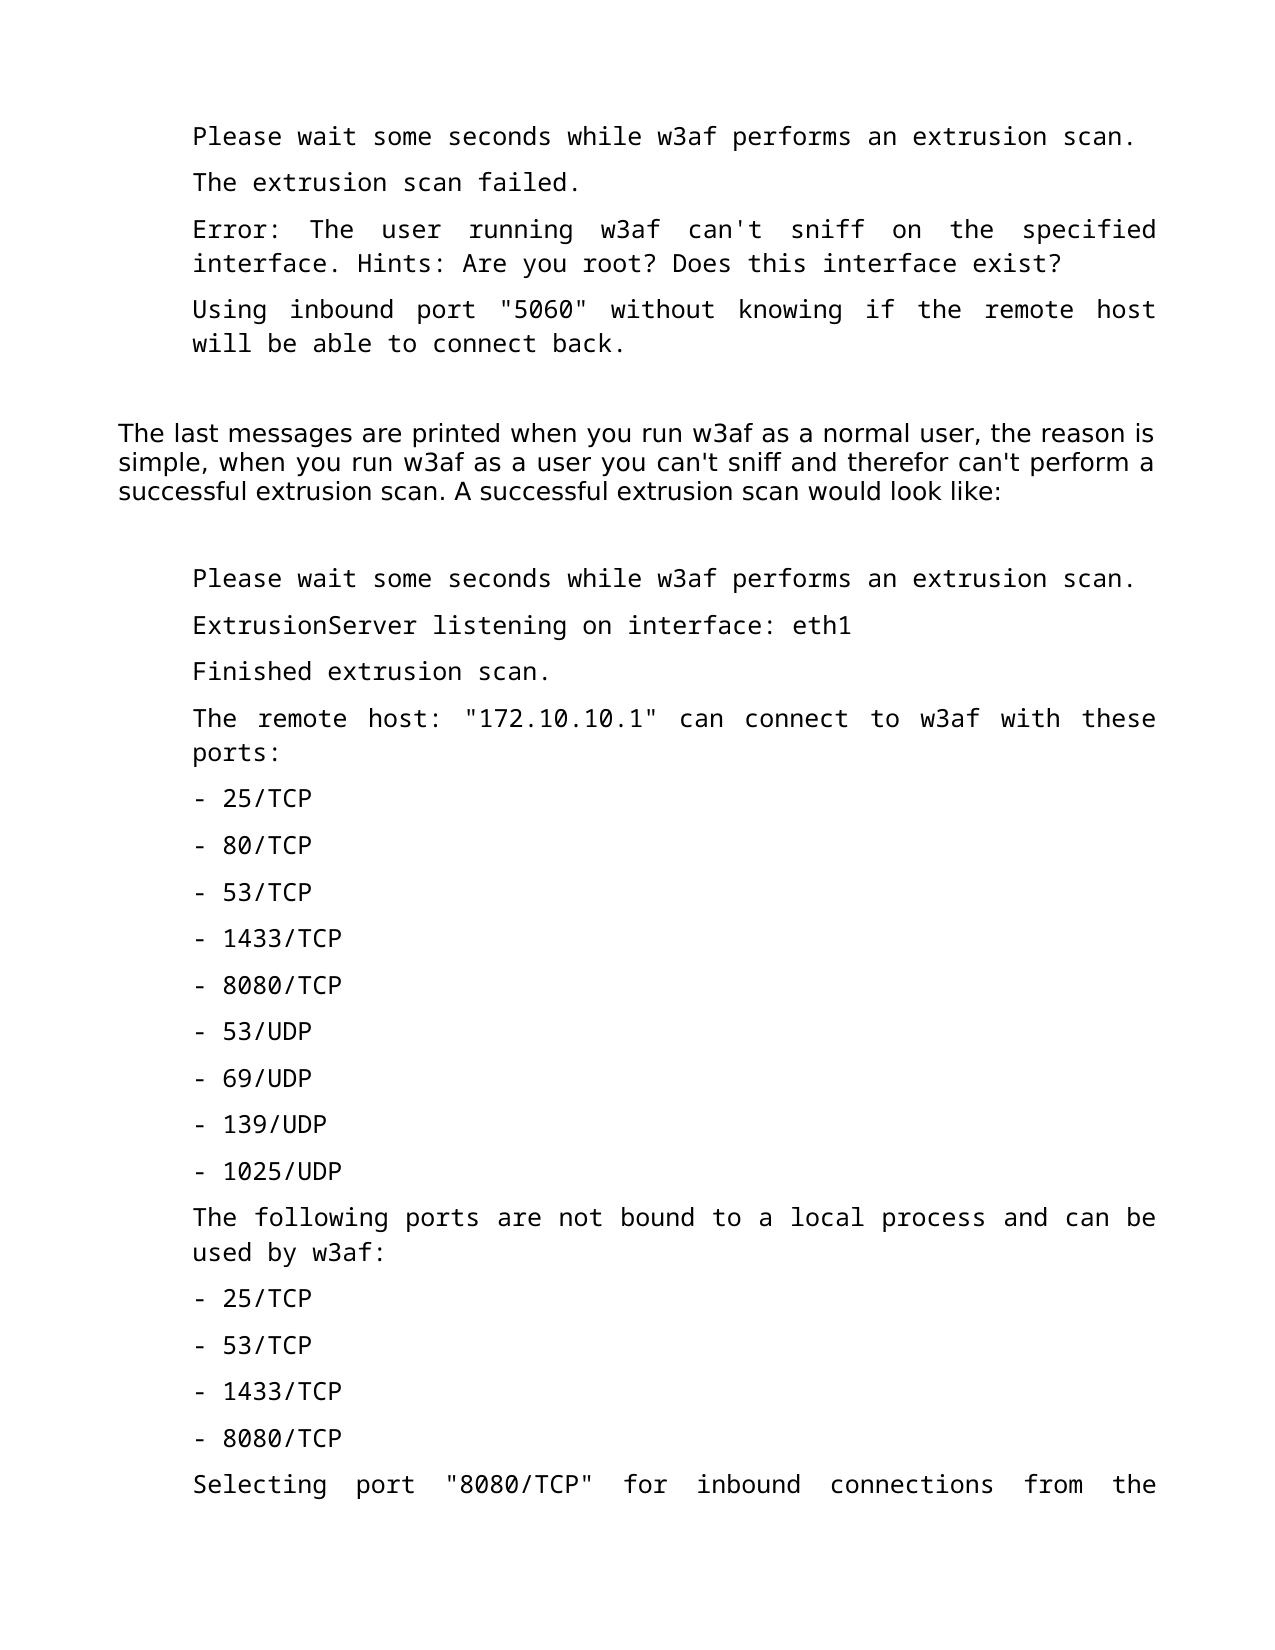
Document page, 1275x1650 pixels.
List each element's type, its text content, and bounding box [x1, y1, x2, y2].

text Error: The user running w3af can't sniff on the specified interface. Hints: Are you root? Does this interface exist? [192, 211, 1157, 279]
text - 1433/TCP [192, 921, 1157, 955]
text - 53/UDP [192, 1014, 1157, 1048]
text - 139/UDP [192, 1107, 1157, 1141]
text - 53/TCP [192, 874, 1157, 908]
text - 8080/TCP [192, 967, 1157, 1001]
text ExtrusionServer listening on interface: eth1 [192, 607, 1157, 641]
text - 25/TCP [192, 1281, 1157, 1315]
text Using inbound port "5060" without knowing if the remote host will be able to connect back. [192, 292, 1157, 360]
text - 25/TCP [192, 781, 1157, 815]
text - 69/UDP [192, 1060, 1157, 1094]
text - 53/TCP [192, 1327, 1157, 1361]
text Please wait some seconds while w3af performs an extrusion scan. [192, 118, 1157, 152]
text - 80/TCP [192, 828, 1157, 862]
text Please wait some seconds while w3af performs an extrusion scan. [192, 561, 1157, 595]
text - 8080/TCP [192, 1420, 1157, 1454]
text Selecting port "8080/TCP" for inbound connections from the [192, 1467, 1157, 1501]
text - 1433/TCP [192, 1374, 1157, 1408]
text The last messages are printed when you run w3af as a normal user, the reason is simple, when you run w3af as a user you can't sniff and therefor can't perform a successful extrusion scan. A successful extrusion scan would look like: [118, 419, 1157, 507]
text The following ports are not bound to a local process and can be used by w3af: [192, 1200, 1157, 1268]
text The remote host: "172.10.10.1" can connect to w3af with these ports: [192, 700, 1157, 768]
text Finished extrusion scan. [192, 654, 1157, 688]
text The extrusion scan failed. [192, 165, 1157, 199]
text - 1025/UDP [192, 1153, 1157, 1188]
